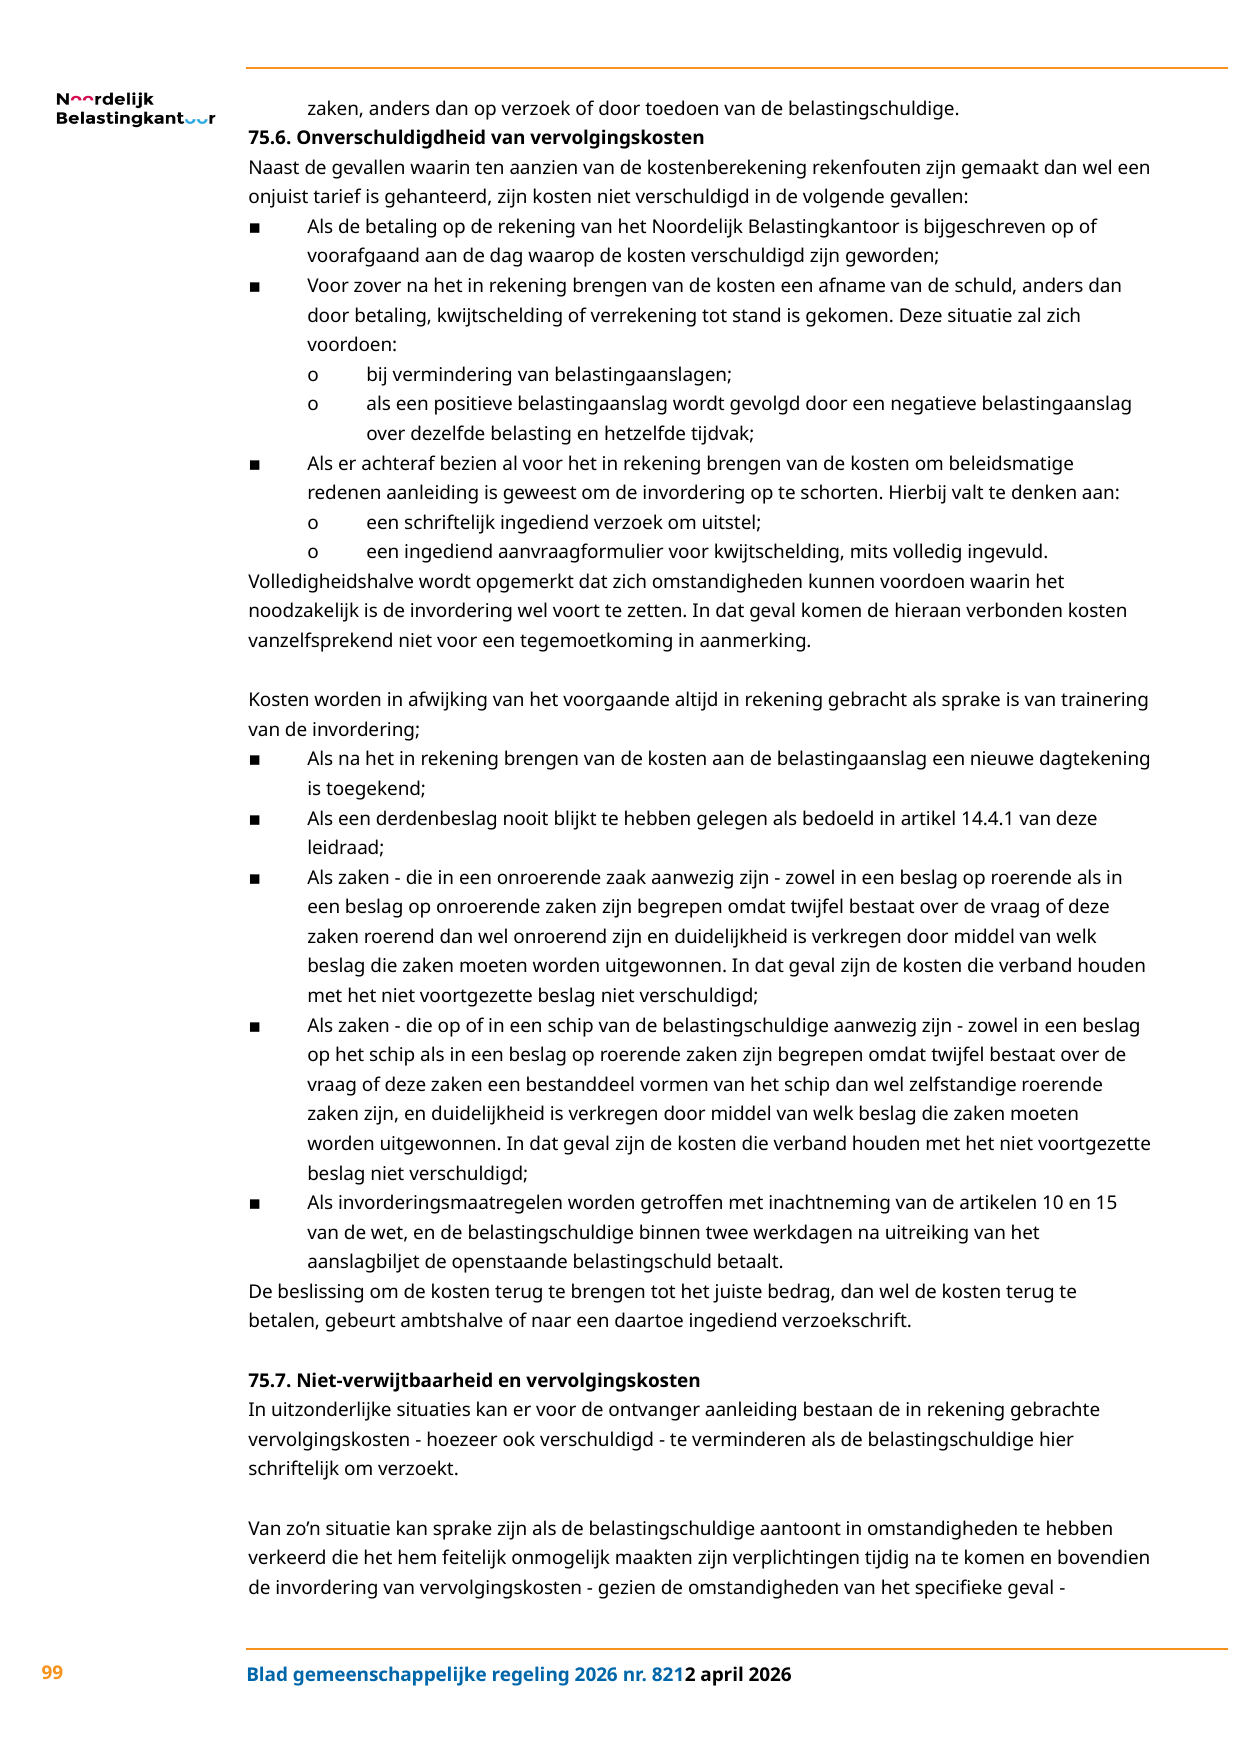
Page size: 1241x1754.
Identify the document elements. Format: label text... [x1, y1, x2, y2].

list zaken, anders dan op verzoek of door toedoen van de belastingschuldige. [248, 95, 1152, 121]
list een schriftelijk ingediend verzoek om uitstel; [307, 509, 1152, 535]
list Als de betaling op de rekening van het Noordelijk Belastingkantoor is bijgeschreven op of voorafgaand aan de dag waarop de kosten verschuldigd zijn geworden; [248, 213, 1152, 268]
list Als een derdenbeslag nooit blijkt te hebben gelegen als bedoeld in artikel 14.4.1 van deze leidraad; [248, 805, 1152, 860]
list Als zaken - die in een onroerende zaak aanwezig zijn - zowel in een beslag op roerende als in een beslag op onroerende zaken zijn begrepen omdat twijfel bestaat over de vraag of deze zaken roerend dan wel onroerend zijn en duidelijkheid is verkregen door middel van welk beslag die zaken moeten worden uitgewonnen. In dat geval zijn de kosten die verband houden met het niet voortgezette beslag niet verschuldigd; [248, 864, 1152, 1008]
list Als na het in rekening brengen van de kosten aan de belastingaanslag een nieuwe dagtekening is toegekend; [248, 746, 1152, 801]
text 75.7. Niet-verwijtbaarheid en vervolgingskosten [248, 1367, 1152, 1393]
list bij vermindering van belastingaanslagen; [307, 361, 1152, 387]
text Naast de gevallen waarin ten aanzien van de kostenberekening rekenfouten zijn gemaakt dan wel een onjuist tarief is gehanteerd, zijn kosten niet verschuldigd in de volgende gevallen: [248, 154, 1152, 209]
list een ingediend aanvraagformulier voor kwijtschelding, mits volledig ingevuld. [307, 538, 1152, 564]
list Als invorderingsmaatregelen worden getroffen met inachtneming van de artikelen 10 en 15 van de wet, en de belastingschuldige binnen twee werkdagen na uitreiking van het aanslagbiljet de openstaande belastingschuld betaalt. [248, 1189, 1152, 1274]
text In uitzonderlijke situaties kan er voor de ontvanger aanleiding bestaan de in rekening gebrachte vervolgingskosten - hoezeer ook verschuldigd - te verminderen als de belastingschuldige hier schriftelijk om verzoekt. [248, 1396, 1152, 1481]
text Kosten worden in afwijking van het voorgaande altijd in rekening gebracht als sprake is van trainering van de invordering; [248, 686, 1152, 742]
list Als er achteraf bezien al voor het in rekening brengen van de kosten om beleidsmatige redenen aanleiding is geweest om de invordering op te schorten. Hierbij valt te denken aan: [248, 450, 1152, 505]
text Volledigheidshalve wordt opgemerkt dat zich omstandigheden kunnen voordoen waarin het noodzakelijk is de invordering wel voort te zetten. In dat geval komen de hieraan verbonden kosten vanzelfsprekend niet voor een tegemoetkoming in aanmerking. [248, 568, 1152, 653]
list Als zaken - die op of in een schip van de belastingschuldige aanwezig zijn - zowel in een beslag op het schip als in een beslag op roerende zaken zijn begrepen omdat twijfel bestaat over de vraag of deze zaken een bestanddeel vormen van het schip dan wel zelfstandige roerende zaken zijn, en duidelijkheid is verkregen door middel van welk beslag die zaken moeten worden uitgewonnen. In dat geval zijn de kosten die verband houden met het niet voortgezette beslag niet verschuldigd; [248, 1012, 1152, 1186]
text De beslissing om de kosten terug te brengen tot het juiste bedrag, dan wel de kosten terug te betalen, gebeurt ambtshalve of naar een daartoe ingediend verzoekschrift. [248, 1278, 1152, 1333]
list Voor zover na het in rekening brengen van de kosten een afname van de schuld, anders dan door betaling, kwijtschelding of verrekening tot stand is gekomen. Deze situatie zal zich voordoen: [248, 272, 1152, 357]
list als een positieve belastingaanslag wordt gevolgd door een negatieve belastingaanslag over dezelfde belasting en hetzelfde tijdvak; [307, 391, 1152, 446]
picture [41, 47, 231, 172]
text Van zo’n situatie kan sprake zijn als de belastingschuldige aantoont in omstandigheden te hebben verkeerd die het hem feitelijk onmogelijk maakten zijn verplichtingen tijdig na te komen en bovendien de invordering van vervolgingskosten - gezien de omstandigheden van het specifieke geval [248, 1515, 1152, 1600]
text 75.6. Onverschuldigdheid van vervolgingskosten [248, 124, 1152, 150]
